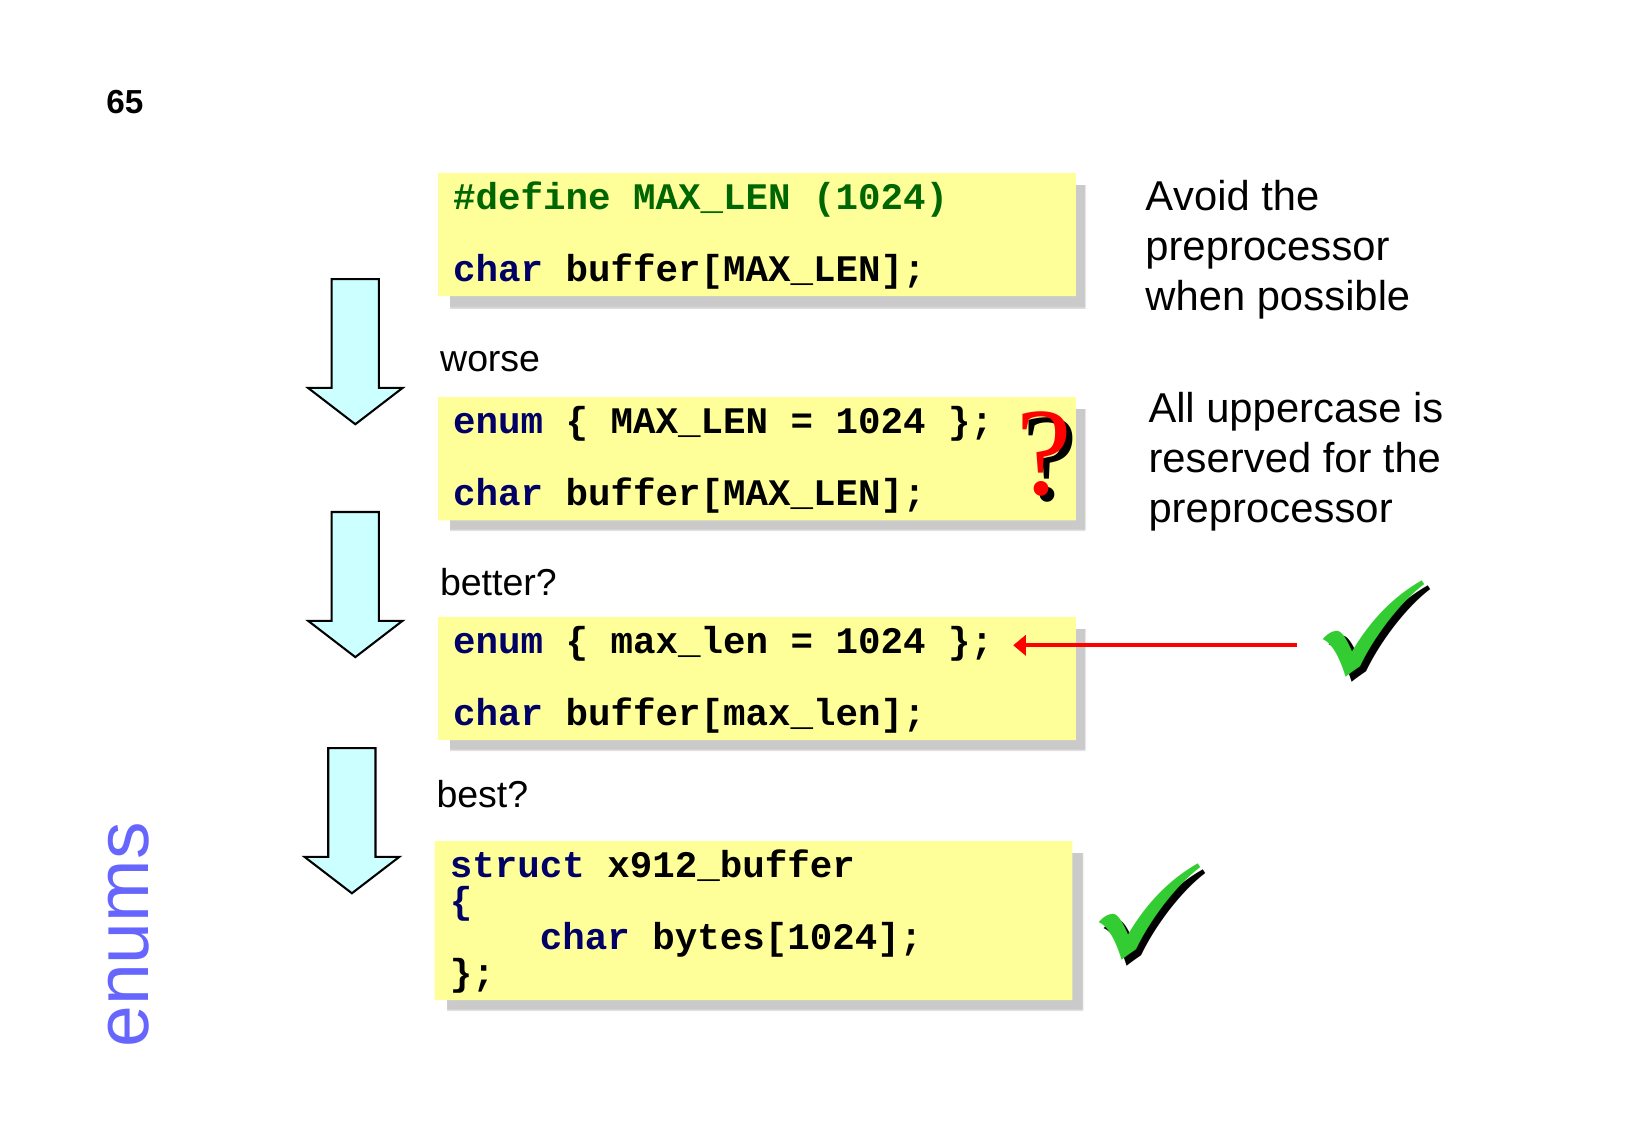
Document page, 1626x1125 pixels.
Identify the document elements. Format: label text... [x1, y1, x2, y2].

text_box [331, 512, 379, 550]
text_box best? [376, 762, 612, 823]
text_box ? [1001, 361, 1088, 528]
text_box #define MAX_LEN (1024) char buffer[MAX_LEN]; [438, 172, 1076, 297]
text_box struct x912_buffer { char bytes[1024]; }; [434, 841, 1072, 1001]
text_box  [1072, 822, 1262, 1017]
text_box Avoid the preprocessor when possible [1130, 160, 1426, 327]
text_box [308, 612, 403, 658]
text_box [304, 748, 400, 894]
text_box worse [331, 326, 616, 387]
text_box [331, 279, 379, 326]
list [212, 62, 1550, 1063]
text_box [308, 387, 403, 425]
text_box enum { MAX_LEN = 1024 }; char buffer[MAX_LEN]; [438, 397, 1001, 521]
text_box All uppercase is reserved for the preprocessor [1133, 373, 1471, 539]
title enums [50, 187, 188, 1063]
text_box  [1296, 538, 1486, 734]
text_box enum { max_len = 1024 }; char buffer[max_len]; [438, 616, 1076, 741]
text_box better? [331, 550, 616, 612]
